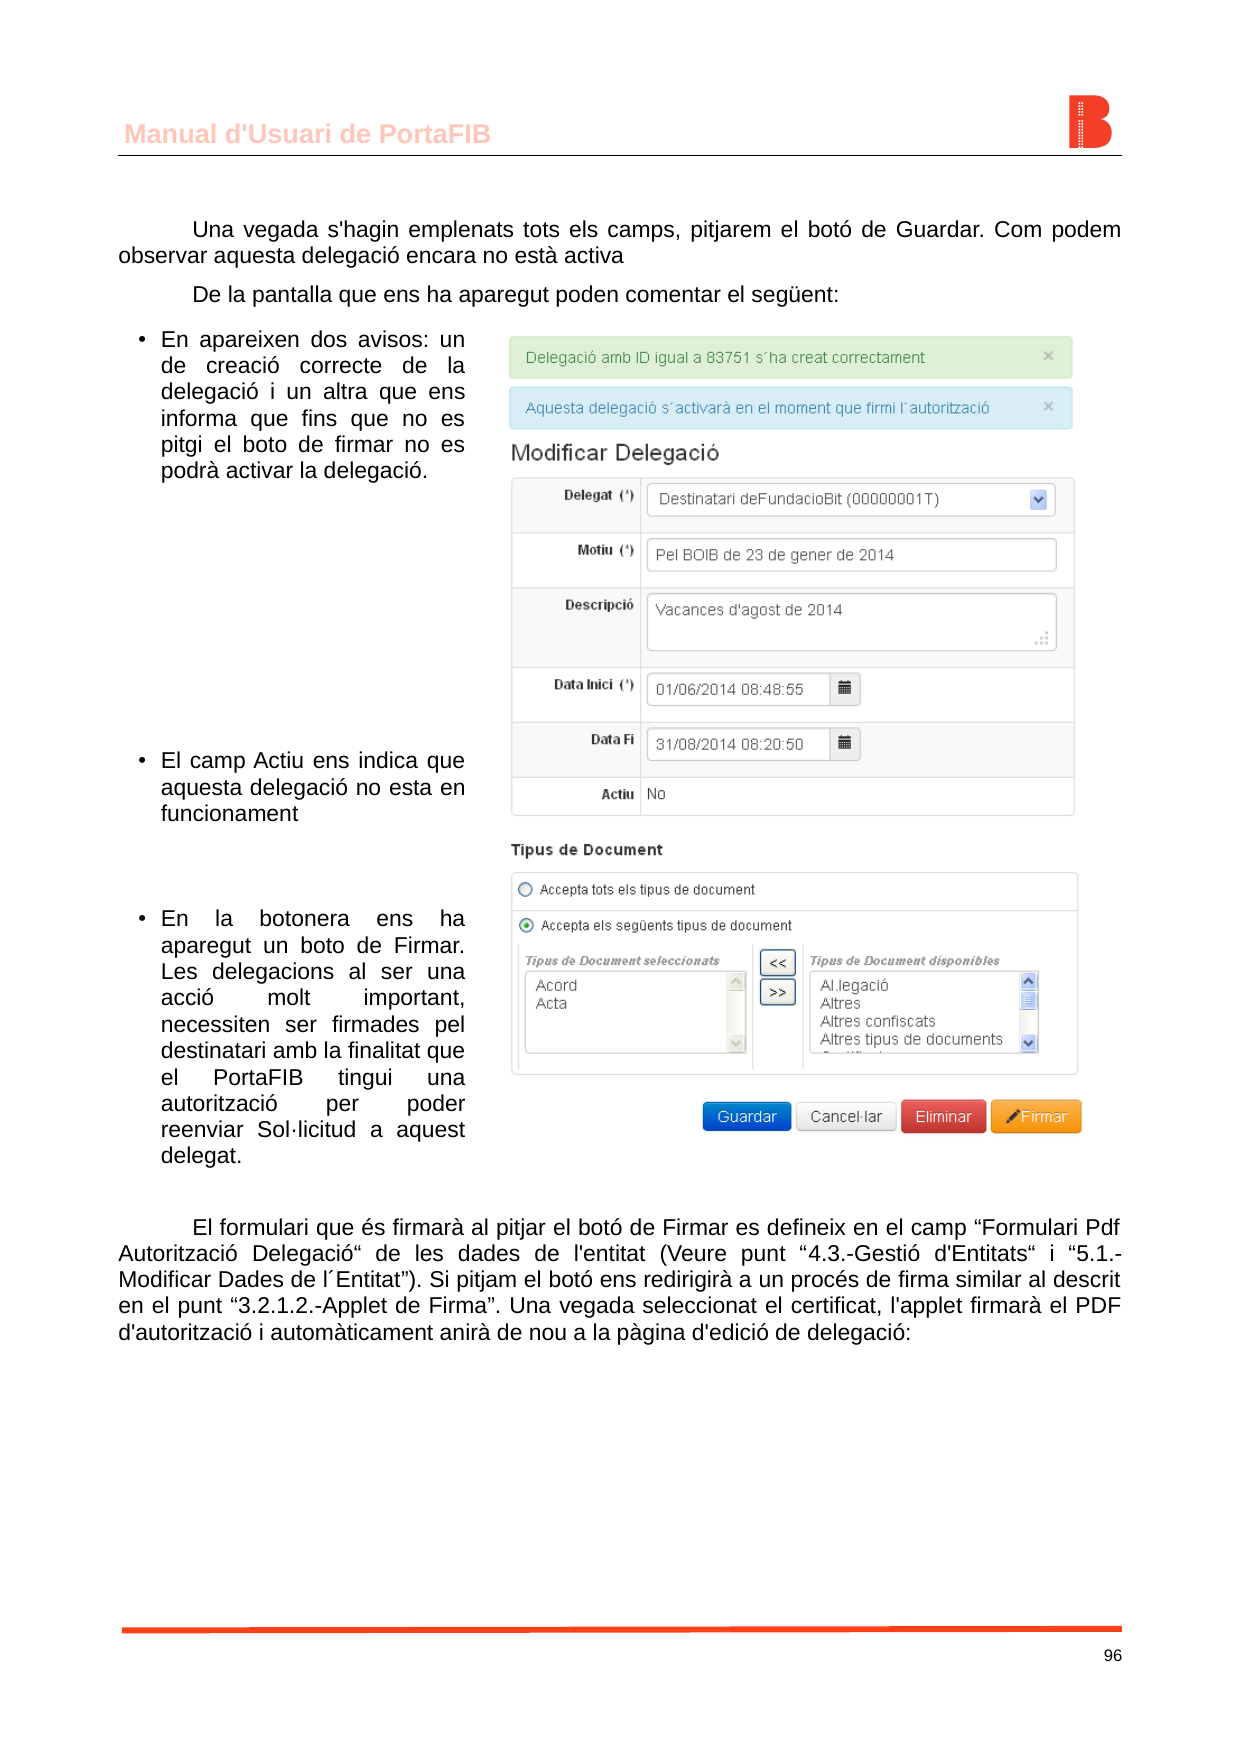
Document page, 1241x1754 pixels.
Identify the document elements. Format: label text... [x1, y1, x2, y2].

picture [499, 325, 1094, 1149]
text De la pantalla que ens ha aparegut poden comentar el següent: [118, 281, 1122, 307]
table_header En apareixen dos avisos: un de creació correcte de la delegació i un altra que ens informa que fins que no es pitgi el boto de firmar no es podrà activar la delegació. El camp Actiu ens indica que aquesta delegació no esta en funcionament En la botonera ens ha aparegut un boto de Firmar. Les delegacions al ser una acció molt important, necessiten ser firmades pel destinatari amb la finalitat que el PortaFIB tingui una autorització per poder reenviar Sol·licitud a aquest delegat. [118, 320, 471, 1174]
table_header [471, 320, 1122, 1174]
text El formulari que és firmarà al pitjar el botó de Firmar es defineix en el camp “Formulari Pdf Autorització Delegació“ de les dades de l'entitat (Veure punt “4.3.-Gestió d'Entitats“ i “5.1.-Modificar Dades de l´Entitat”). Si pitjam el botó ens redirigirà a un procés de firma similar al descrit en el punt “3.2.1.2.-Applet de Firma”. Una vegada seleccionat el certificat, l'applet firmarà el PDF d'autorització i automàticament anirà de nou a la pàgina d'edició de delegació: [118, 1213, 1122, 1345]
text Una vegada s'hagin emplenats tots els camps, pitjarem el botó de Guardar. Com podem observar aquesta delegació encara no està activa [118, 216, 1122, 268]
picture [1063, 94, 1117, 150]
